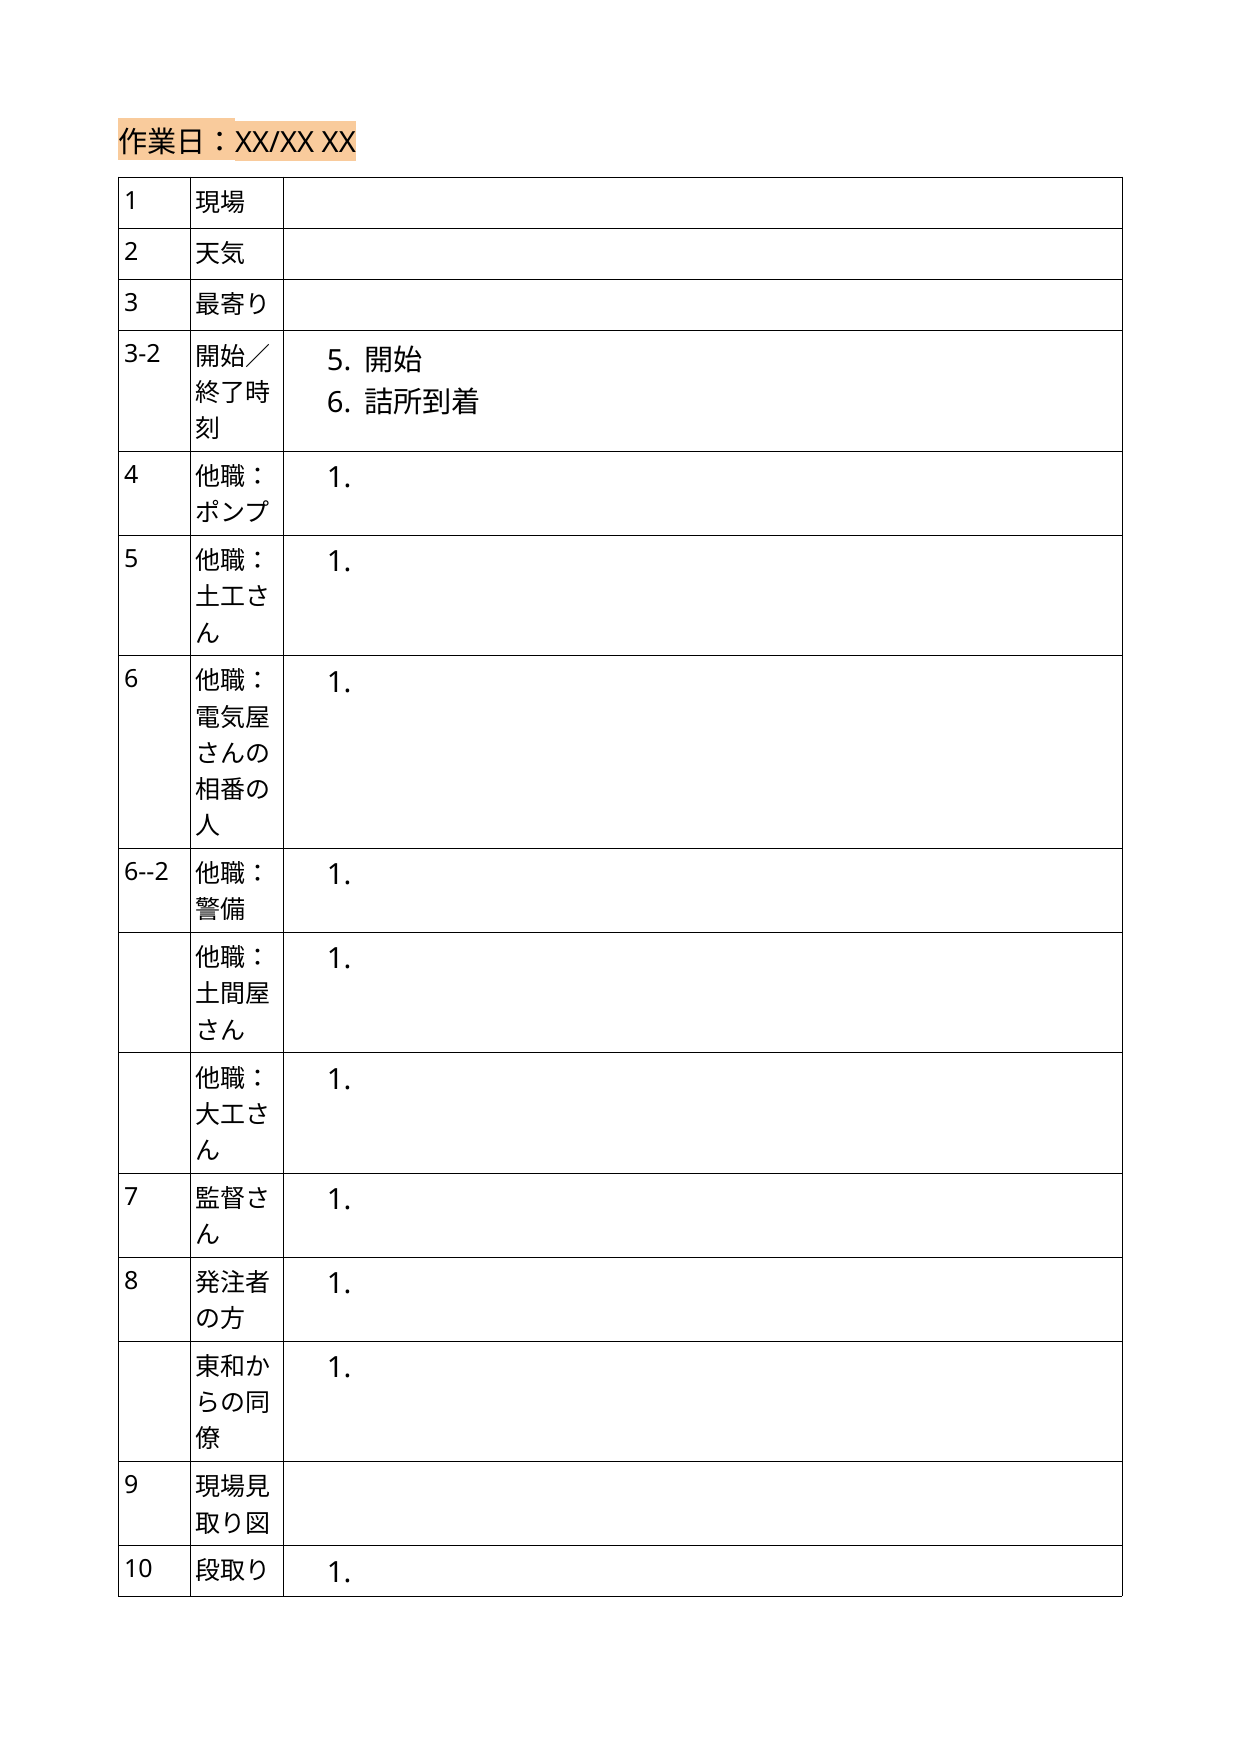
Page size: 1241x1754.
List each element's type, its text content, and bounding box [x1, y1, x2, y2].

table_cell 天気 [191, 229, 283, 279]
table_cell [284, 536, 1122, 655]
table_cell [284, 1342, 1122, 1461]
table_cell 現場見取り図 [191, 1462, 283, 1545]
table_cell [119, 1053, 190, 1172]
table_cell 他職：警備 [191, 849, 283, 932]
table_cell [119, 933, 190, 1052]
table_cell [284, 1462, 1122, 1545]
table_cell [284, 1174, 1122, 1257]
table_cell 4 [119, 452, 190, 535]
table_cell [284, 1258, 1122, 1341]
table_cell [284, 1546, 1122, 1596]
table_cell 他職：土工さん [191, 536, 283, 655]
table_cell 他職：大工さん [191, 1053, 283, 1172]
table_cell [284, 280, 1122, 330]
table_cell [284, 1053, 1122, 1172]
table_cell 6 [119, 656, 190, 848]
table_cell [284, 656, 1122, 848]
table_cell 東和からの同僚 [191, 1342, 283, 1461]
table_cell 開始／終了時刻 [191, 331, 283, 451]
table_cell 9 [119, 1462, 190, 1545]
table_cell 5 [119, 536, 190, 655]
table_cell [119, 1342, 190, 1461]
table_cell 最寄り [191, 280, 283, 330]
table_header 1 [119, 178, 190, 228]
table_cell 他職：電気屋さんの相番の人 [191, 656, 283, 848]
table_cell [284, 452, 1122, 535]
table_header [284, 178, 1122, 228]
table_cell 他職：ポンプ [191, 452, 283, 535]
table_cell 監督さん [191, 1174, 283, 1257]
text 作業日：XX/XX XX [118, 118, 1122, 161]
table_cell 3 [119, 280, 190, 330]
table_cell [284, 849, 1122, 932]
table_cell [284, 229, 1122, 279]
table_cell [284, 933, 1122, 1052]
table_cell 3-2 [119, 331, 190, 451]
table_cell 段取り [191, 1546, 283, 1596]
table_cell 開始 詰所到着 [284, 331, 1122, 451]
table_cell 7 [119, 1174, 190, 1257]
table_cell 他職：土間屋さん [191, 933, 283, 1052]
table_cell 2 [119, 229, 190, 279]
table_cell 6--2 [119, 849, 190, 932]
table_cell 発注者の方 [191, 1258, 283, 1341]
table_cell 8 [119, 1258, 190, 1341]
table_cell 10 [119, 1546, 190, 1596]
table_header 現場 [191, 178, 283, 228]
